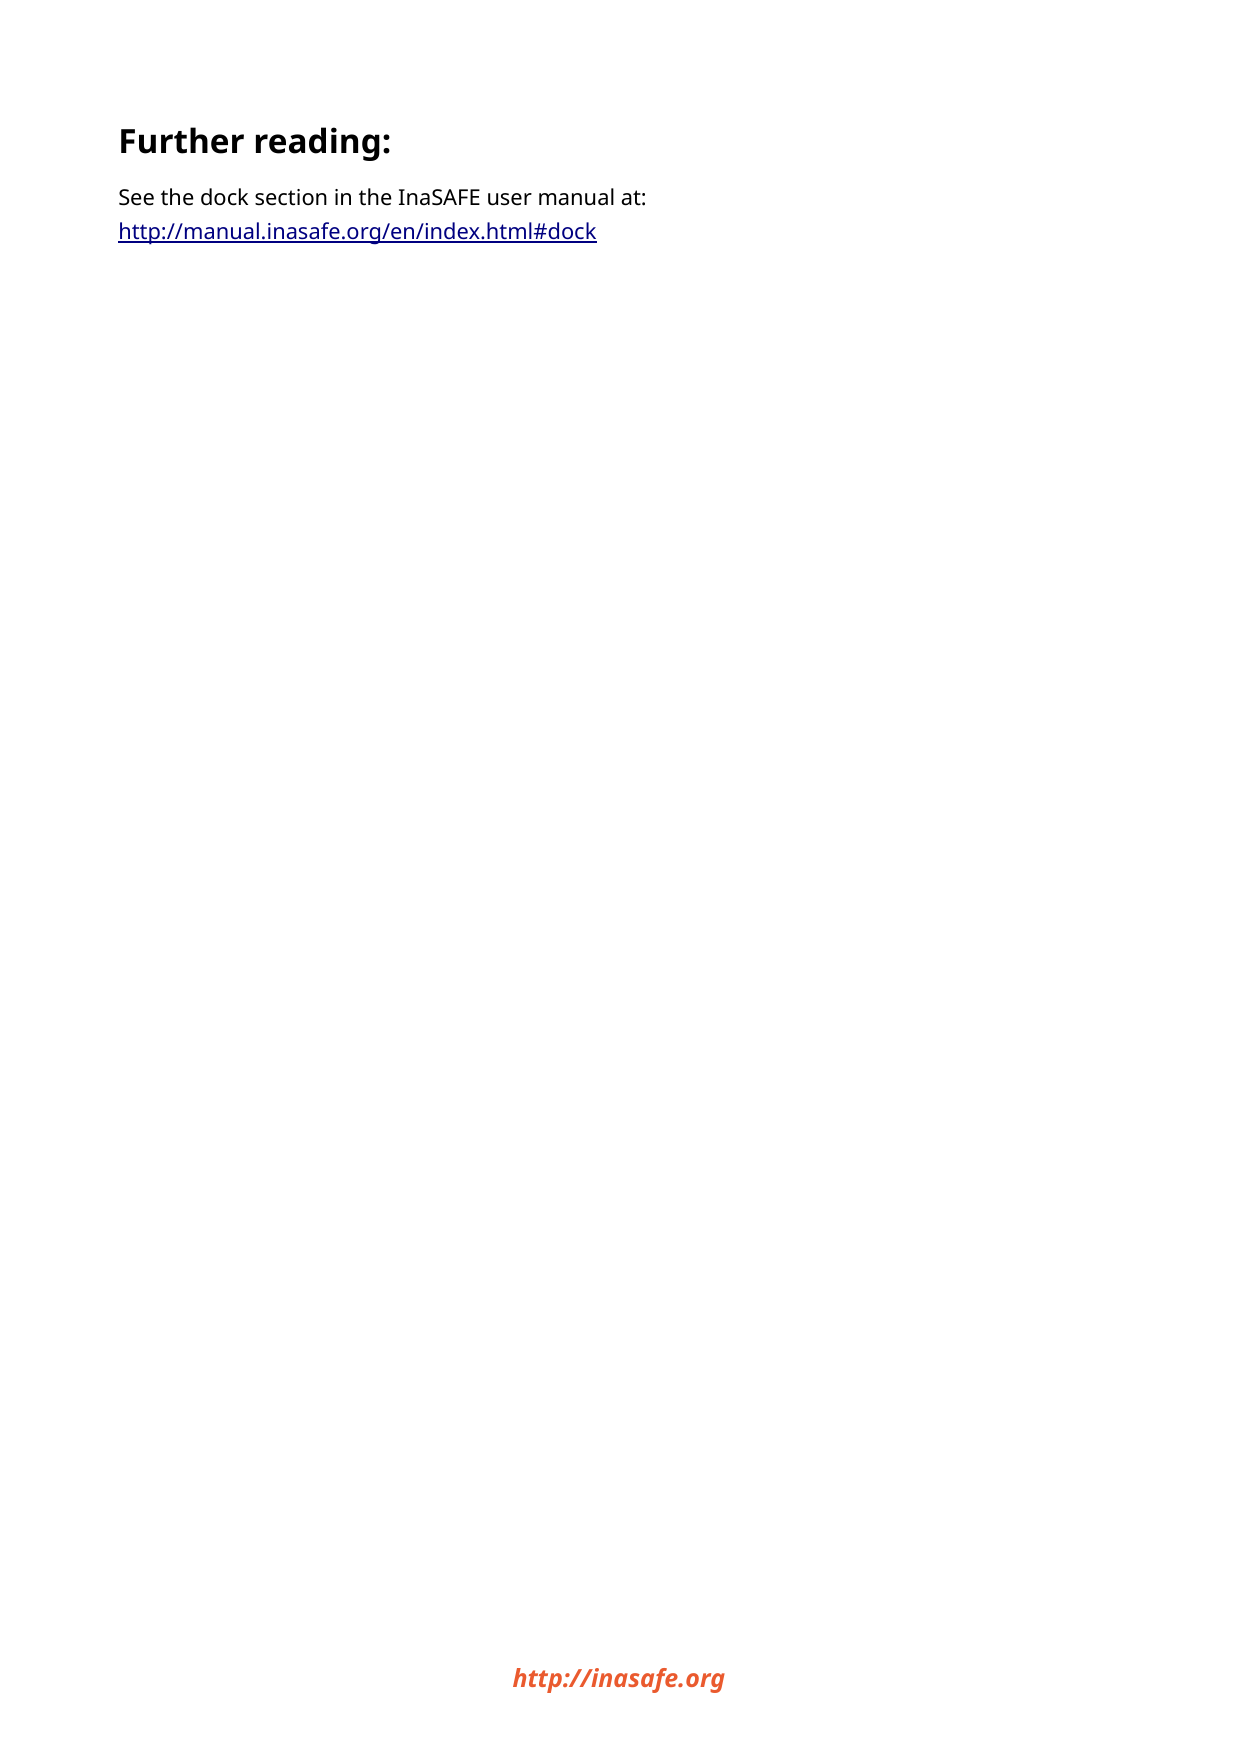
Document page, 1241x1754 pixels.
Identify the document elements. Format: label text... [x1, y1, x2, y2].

subtitle Further reading: [118, 118, 1122, 163]
text See the dock section in the InaSAFE user manual at: http://manual.inasafe.org/en/index.html#dock [118, 182, 1122, 285]
